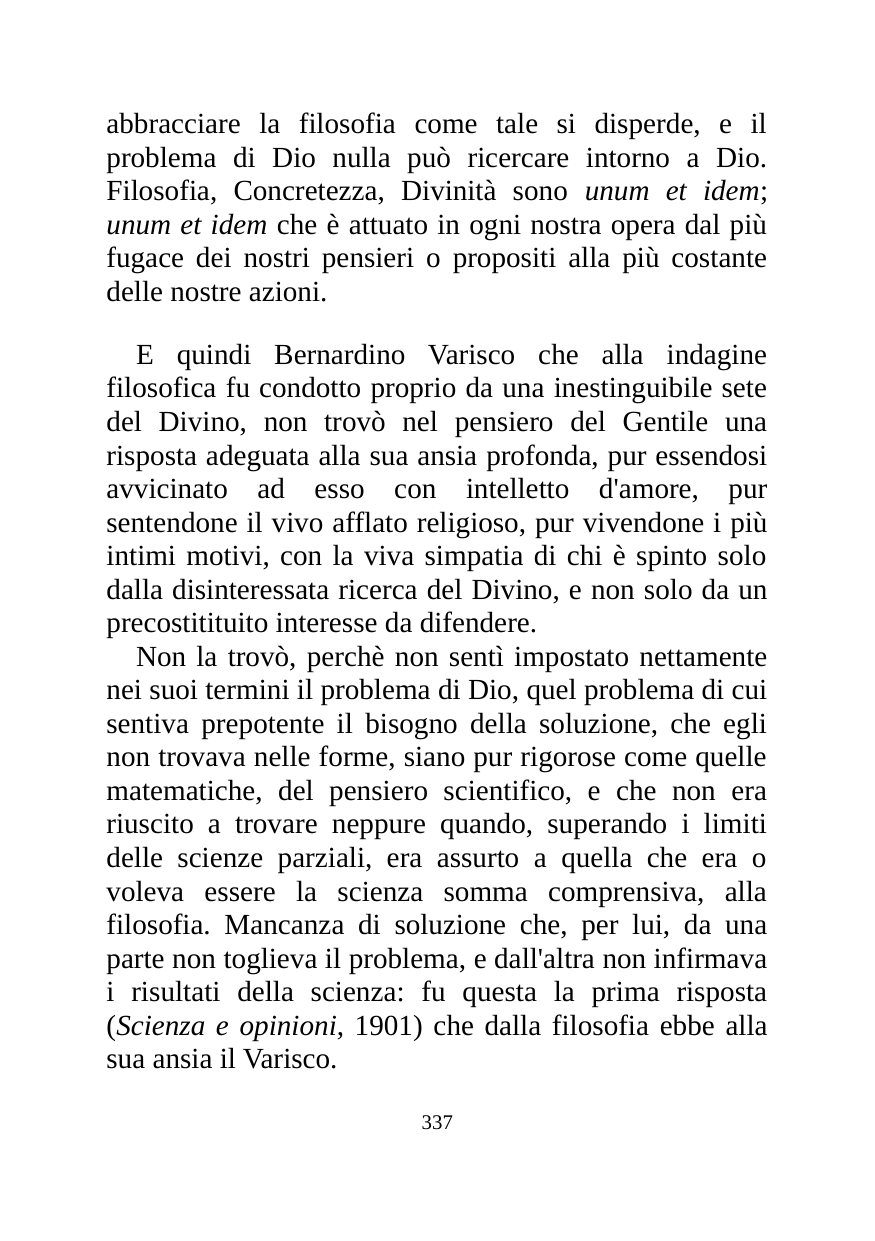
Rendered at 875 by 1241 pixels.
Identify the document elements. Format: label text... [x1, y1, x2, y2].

text Non la trovò, perchè non sentì impostato nettamente nei suoi termini il problema di Dio, quel problema di cui sentiva prepotente il bisogno della soluzione, che egli non trovava nelle forme, siano pur rigorose come quelle matematiche, del pensiero scientifico, e che non era riuscito a trovare neppure quando, superando i limiti delle scienze parziali, era assurto a quella che era o voleva essere la scienza somma comprensiva, alla filosofia. Mancanza di soluzione che, per lui, da una parte non toglieva il problema, e dall'altra non infirmava i risultati della scienza: fu questa la prima risposta (Scienza e opinioni, 1901) che dalla filosofia ebbe alla sua ansia il Varisco. [106, 639, 768, 1075]
text abbracciare la filosofia come tale si disperde, e il problema di Dio nulla può ricercare intorno a Dio. Filosofia, Concretezza, Divinità sono unum et idem; unum et idem che è attuato in ogni nostra opera dal più fugace dei nostri pensieri o propositi alla più costante delle nostre azioni. [106, 106, 768, 307]
text E quindi Bernardino Varisco che alla indagine filosofica fu condotto proprio da una inestinguibile sete del Divino, non trovò nel pensiero del Gentile una risposta adeguata alla sua ansia profonda, pur essendosi avvicinato ad esso con intelletto d'amore, pur sentendone il vivo afflato religioso, pur vivendone i più intimi motivi, con la viva simpatia di chi è spinto solo dalla disinteressata ricerca del Divino, e non solo da un precostitituito interesse da difendere. [106, 337, 768, 639]
